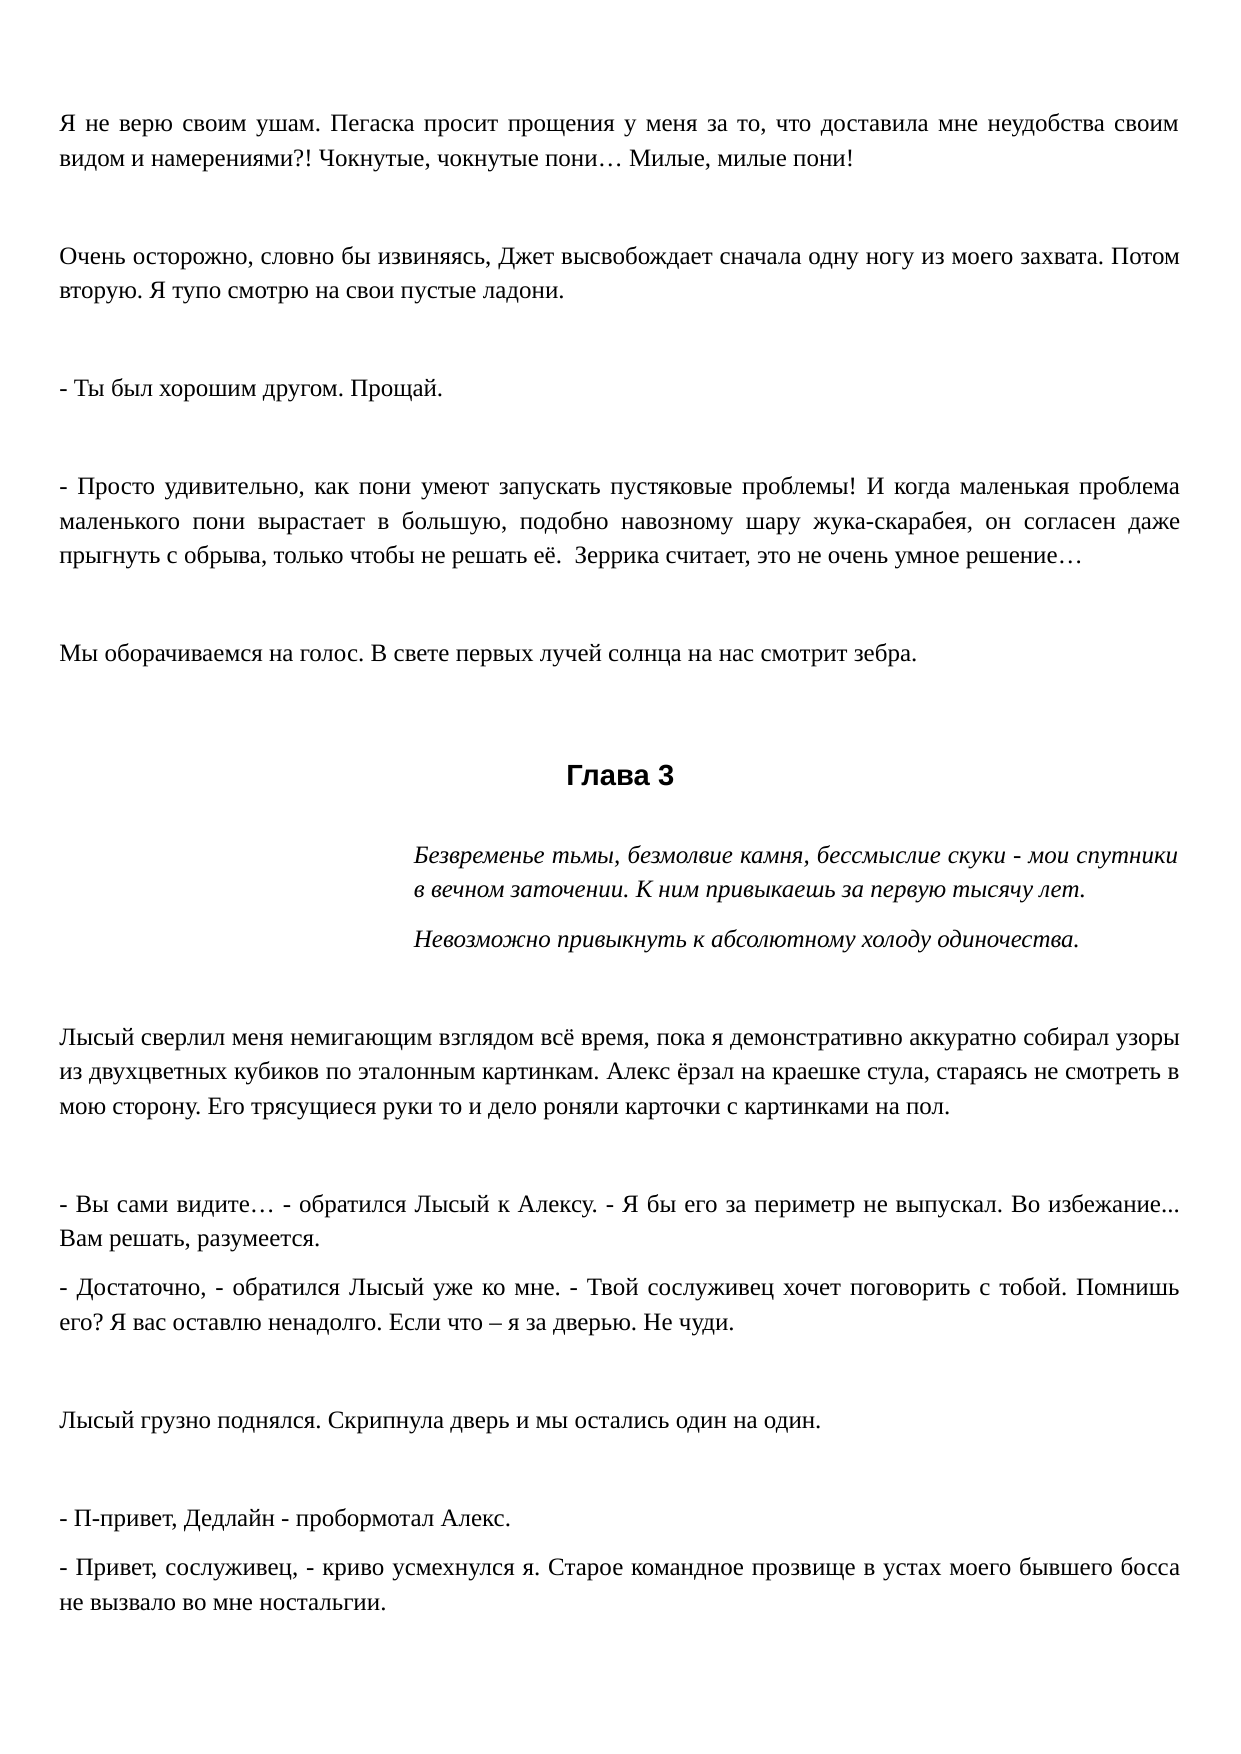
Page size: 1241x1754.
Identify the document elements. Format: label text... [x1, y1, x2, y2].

text - Просто удивительно, как пони умеют запускать пустяковые проблемы! И когда маленькая проблема маленького пони вырастает в большую, подобно навозному шару жука-скарабея, он согласен даже прыгнуть с обрыва, только чтобы не решать её. Зеррика считает, это не очень умное решение… [59, 471, 1181, 569]
text - П-привет, Дедлайн - пробормотал Алекс. [59, 1503, 1181, 1532]
text Лысый грузно поднялся. Скрипнула дверь и мы остались один на один. [59, 1405, 1181, 1434]
text - Достаточно, - обратился Лысый уже ко мне. - Твой сослуживец хочет поговорить с тобой. Помнишь его? Я вас оставлю ненадолго. Если что – я за дверью. Не чуди. [59, 1272, 1181, 1336]
text - Ты был хорошим другом. Прощай. [59, 373, 1181, 402]
text - Вы сами видите… - обратился Лысый к Алексу. - Я бы его за периметр не выпускал. Во избежание... Вам решать, разумеется. [59, 1189, 1181, 1252]
text Невозможно привыкнуть к абсолютному холоду одиночества. [414, 924, 1181, 952]
text Лысый сверлил меня немигающим взглядом всё время, пока я демонстративно аккуратно собирал узоры из двухцветных кубиков по эталонным картинкам. Алекс ёрзал на краешке стула, стараясь не смотреть в мою сторону. Его трясущиеся руки то и дело роняли карточки с картинками на пол. [59, 1022, 1181, 1119]
subtitle Глава 3 [59, 757, 1181, 791]
text - Привет, сослуживец, - криво усмехнулся я. Старое командное прозвище в устах моего бывшего босса не вызвало во мне ностальгии. [59, 1552, 1181, 1615]
text Безвременье тьмы, безмолвие камня, бессмыслие скуки - мои спутники в вечном заточении. К ним привыкаешь за первую тысячу лет. [414, 840, 1181, 903]
text Мы оборачиваемся на голос. В свете первых лучей солнца на нас смотрит зебра. [59, 638, 1181, 667]
text Очень осторожно, словно бы извиняясь, Джет высвобождает сначала одну ногу из моего захвата. Потом вторую. Я тупо смотрю на свои пустые ладони. [59, 241, 1181, 304]
text Я не верю своим ушам. Пегаска просит прощения у меня за то, что доставила мне неудобства своим видом и намерениями?! Чокнутые, чокнутые пони… Милые, милые пони! [59, 108, 1181, 171]
